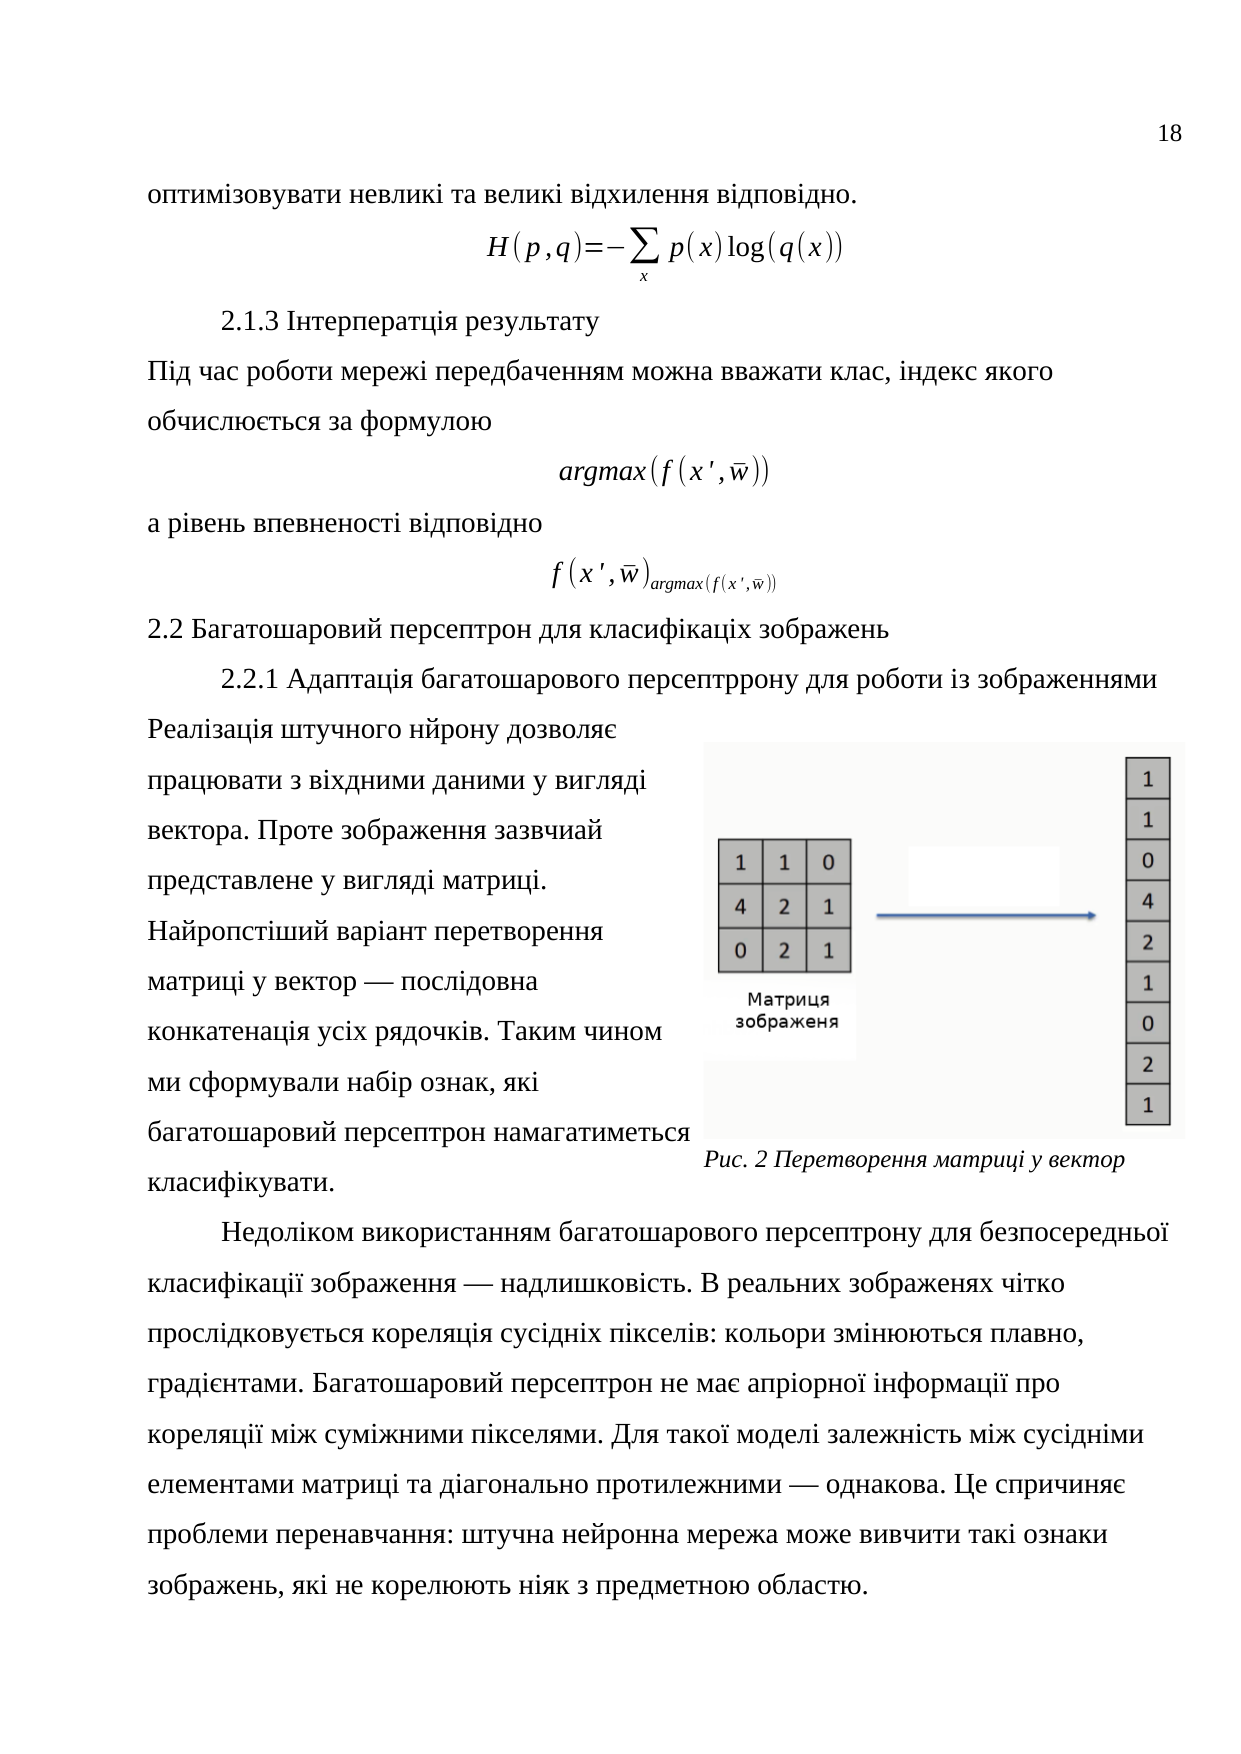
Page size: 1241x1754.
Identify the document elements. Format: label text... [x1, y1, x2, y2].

text Реалізація штучного нйрону дозволяє працювати з віхдними даними у вигляді вектора. Проте зображення зазвчиай представлене у вигляді матриці. Найропстіший варіант перетворення матриці у вектор — послідовна конкатенація усіх рядочків. Таким чином ми сформували набір ознак, які багатошаровий персептрон намагатиметься класифікувати. [147, 711, 1185, 1198]
picture [703, 742, 1186, 1139]
text а рівень впевненості відповідно [147, 505, 1182, 539]
text Рис. 2 Перетворення матриці у вектор [703, 1139, 1185, 1172]
text 2.2 Багатошаровий персептрон для класифікаціх зображень [147, 611, 1182, 644]
subtitle 2.2.1 Адаптація багатошарового персептррону для роботи із зображеннями [147, 661, 1182, 695]
text Під час роботи мережі передбаченням можна вважати клас, індекс якого обчислюється за формулою [147, 353, 1182, 437]
subtitle 2.1.3 Інтерператція результату [147, 303, 1182, 336]
text Недоліком використанням багатошарового персептрону для безпосередньої класифікації зображення — надлишковість. В реальних зображенях чітко прослідковується кореляція сусідніх пікселів: кольори змінюються плавно, градієнтами. Багатошаровий персептрон не має апріорної інформації про кореляції між суміжними пікселями. Для такої моделі залежність між сусідніми елементами матриці та діагонально протилежними — однакова. Це спричиняє проблеми перенавчання: штучна нейронна мережа може вивчити такі ознаки зображень, які не корелюють ніяк з предметною областю. [147, 1214, 1182, 1600]
text оптимізовувати невликі та великі відхилення відповідно. [147, 176, 1182, 210]
